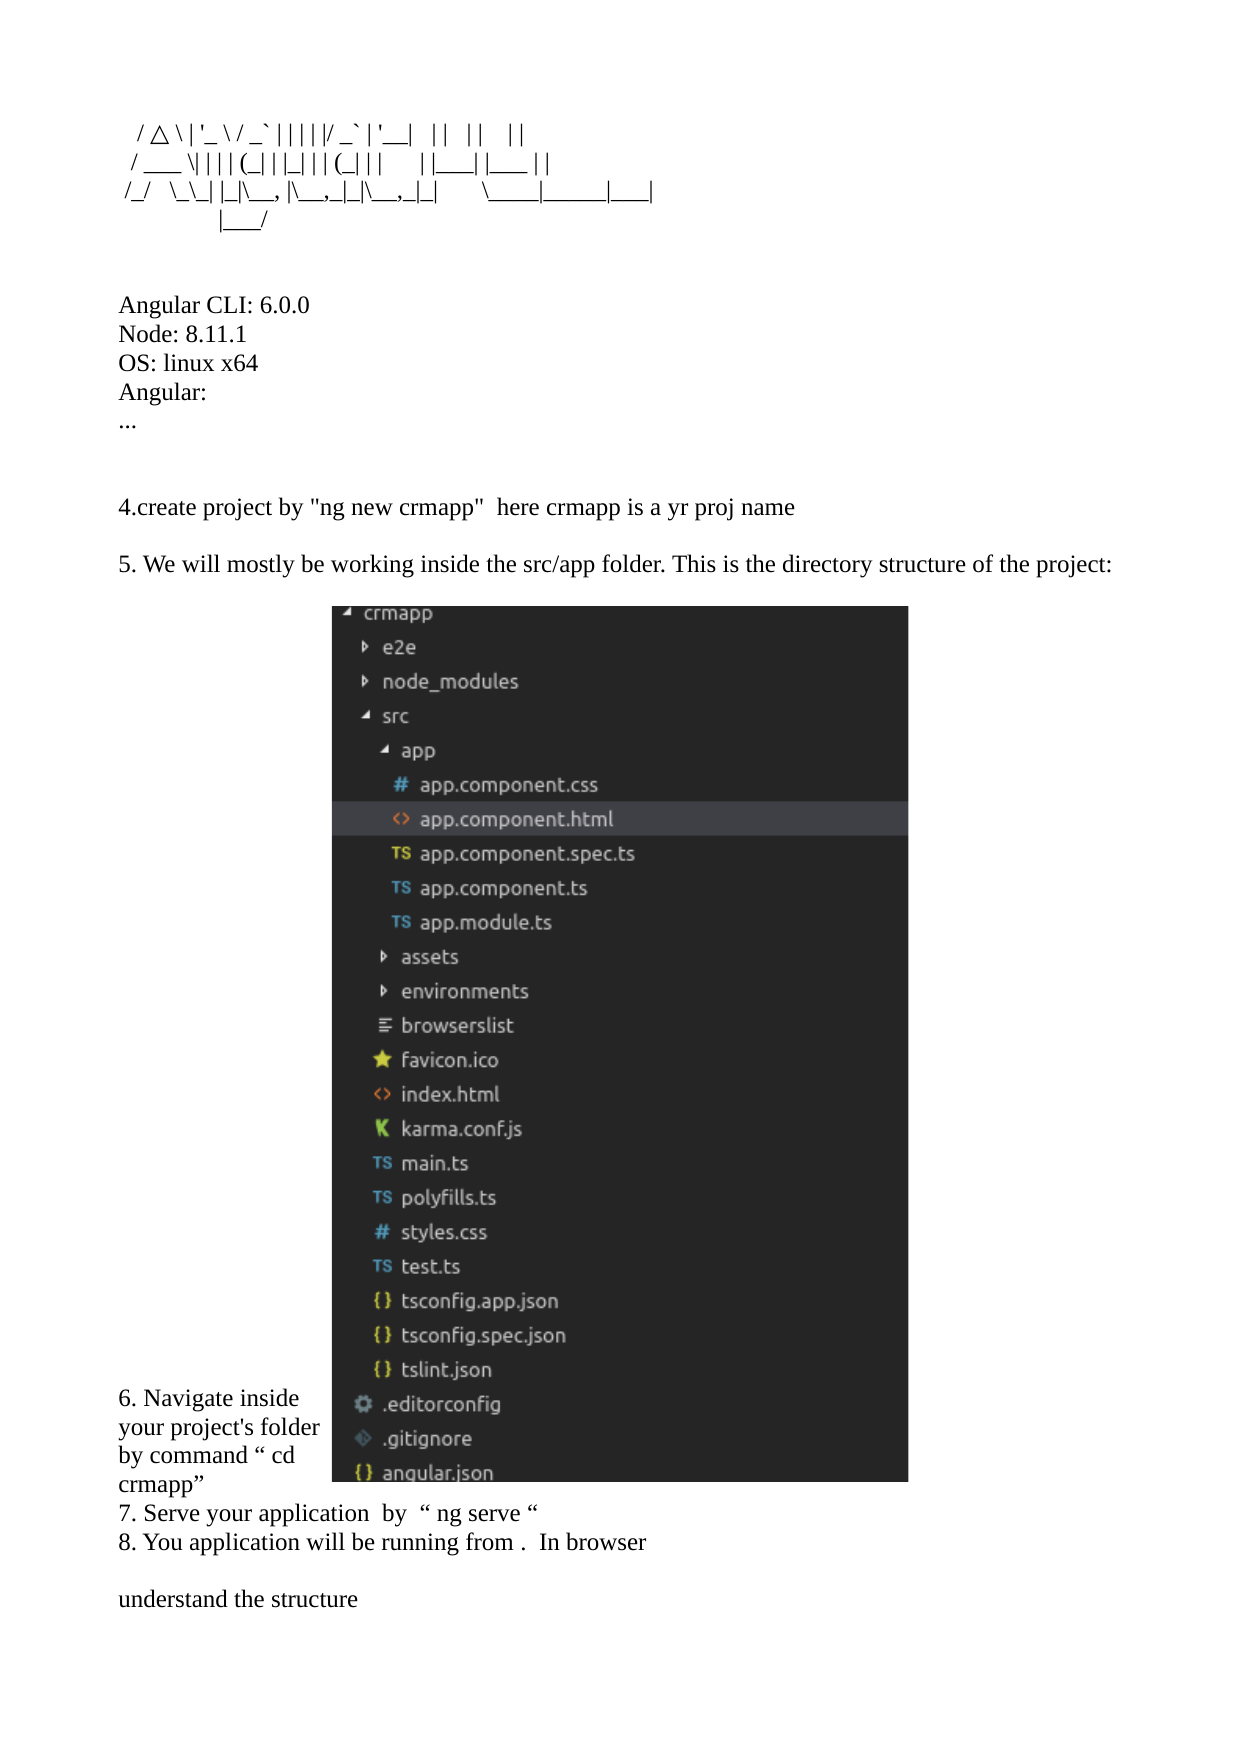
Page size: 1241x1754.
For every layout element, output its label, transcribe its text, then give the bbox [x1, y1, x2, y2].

picture [331, 606, 909, 1482]
text /_/ \_\_| |_|\__, |\__,_|_|\__,_|_| \____|_____|___| [118, 176, 1122, 204]
text 4.create project by "ng new crmapp" here crmapp is a yr proj name [118, 492, 1122, 521]
text 8. You application will be running from . In browser [118, 1527, 1122, 1556]
text Angular: [118, 377, 1122, 406]
text 6. Navigate inside your project's folder by command “ cd crmapp” [118, 1383, 1122, 1498]
text / △ \ | '_ \ / _` | | | | |/ _` | '__| | | | | | | [118, 118, 1122, 147]
text ... [118, 406, 1122, 434]
text Node: 8.11.1 [118, 319, 1122, 348]
text understand the structure [118, 1584, 1122, 1613]
text / ___ \| | | | (_| | |_| | | (_| | | | |___| |___ | | [118, 147, 1122, 176]
text Angular CLI: 6.0.0 [118, 291, 1122, 319]
text |___/ [118, 204, 1122, 233]
text 7. Serve your application by “ ng serve “ [118, 1498, 1122, 1527]
text OS: linux x64 [118, 348, 1122, 377]
text 5. We will mostly be working inside the src/app folder. This is the directory structure of the project: [118, 549, 1122, 578]
